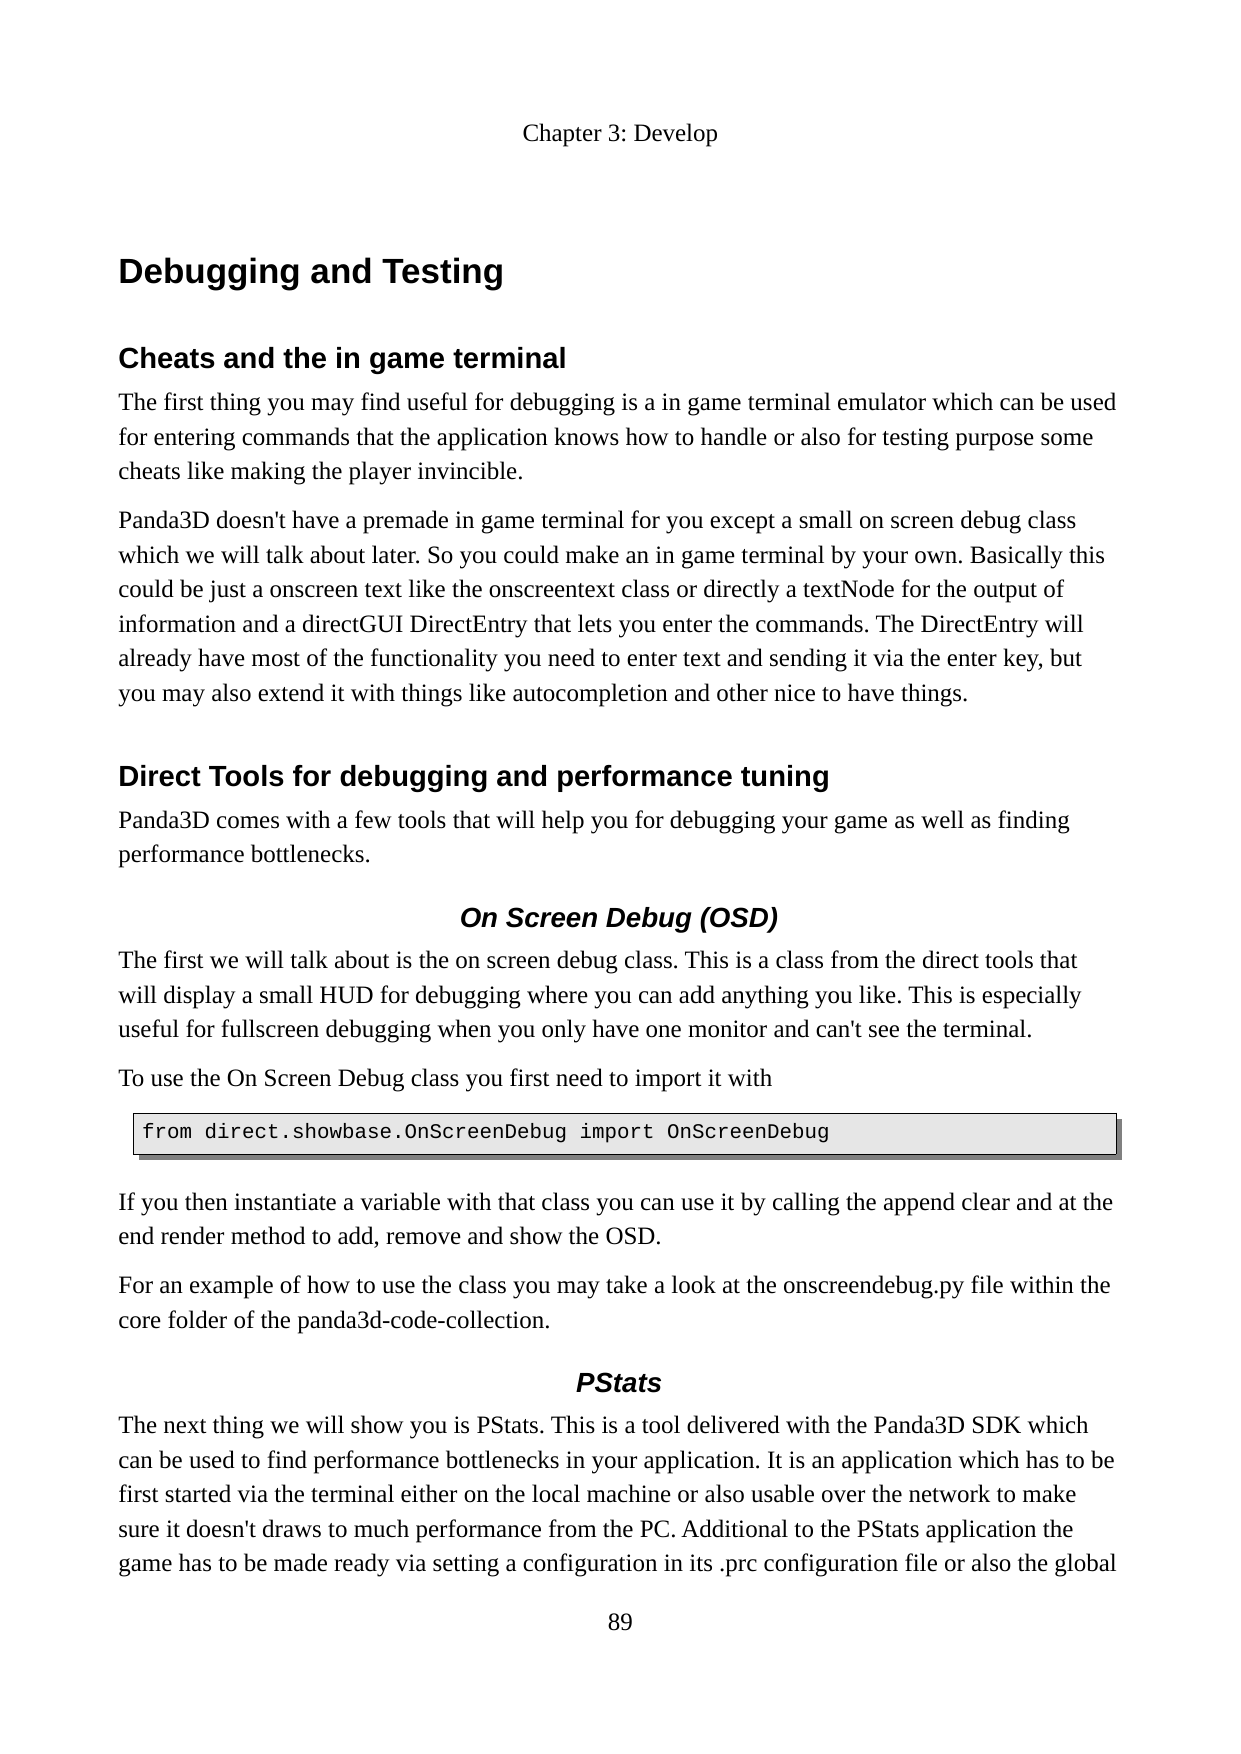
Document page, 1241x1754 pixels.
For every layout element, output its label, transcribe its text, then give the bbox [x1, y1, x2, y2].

text To use the On Screen Debug class you first need to import it with [118, 1063, 1122, 1092]
subtitle PStats [118, 1366, 1122, 1398]
subtitle On Screen Debug (OSD) [118, 901, 1122, 933]
text The first thing you may find useful for debugging is a in game terminal emulator which can be used for entering commands that the application knows how to handle or also for testing purpose some cheats like making the player invincible. [118, 387, 1122, 485]
subtitle Direct Tools for debugging and performance tuning [118, 759, 1122, 793]
text The next thing we will show you is PStats. This is a tool delivered with the Panda3D SDK which can be used to find performance bottlenecks in your application. It is an application which has to be first started via the terminal either on the local machine or also usable over the network to make sure it doesn't draws to much performance from the PC. Additional to the PStats application the game has to be made ready via setting a configuration in its .prc configuration file or also the global [118, 1411, 1122, 1577]
text If you then instantiate a variable with that class you can use it by calling the append clear and at the end render method to add, remove and show the OSD. [118, 1187, 1122, 1250]
text Panda3D comes with a few tools that will help you for debugging your game as well as finding performance bottlenecks. [118, 805, 1122, 868]
text Panda3D doesn't have a premade in game terminal for you except a small on screen debug class which we will talk about later. So you could make an in game terminal by your own. Basically this could be just a onscreen text like the onscreentext class or directly a textNode for the output of information and a directGUI DirectEntry that lets you enter the commands. The DirectEntry will already have most of the functionality you need to enter text and sending it via the enter key, but you may also extend it with things like autocompletion and other nice to have things. [118, 505, 1122, 706]
text The first we will talk about is the on screen debug class. This is a class from the direct tools that will display a small HUD for debugging where you can add anything you like. This is especially useful for fullscreen debugging when you only have one monitor and can't see the terminal. [118, 946, 1122, 1043]
subtitle Debugging and Testing [118, 250, 1122, 290]
text For an example of how to use the class you may take a look at the onscreendebug.py file within the core folder of the panda3d-code-collection. [118, 1270, 1122, 1333]
text from direct.showbase.OnScreenDebug import OnScreenDebug [134, 1114, 1116, 1154]
subtitle Cheats and the in game terminal [118, 341, 1122, 375]
